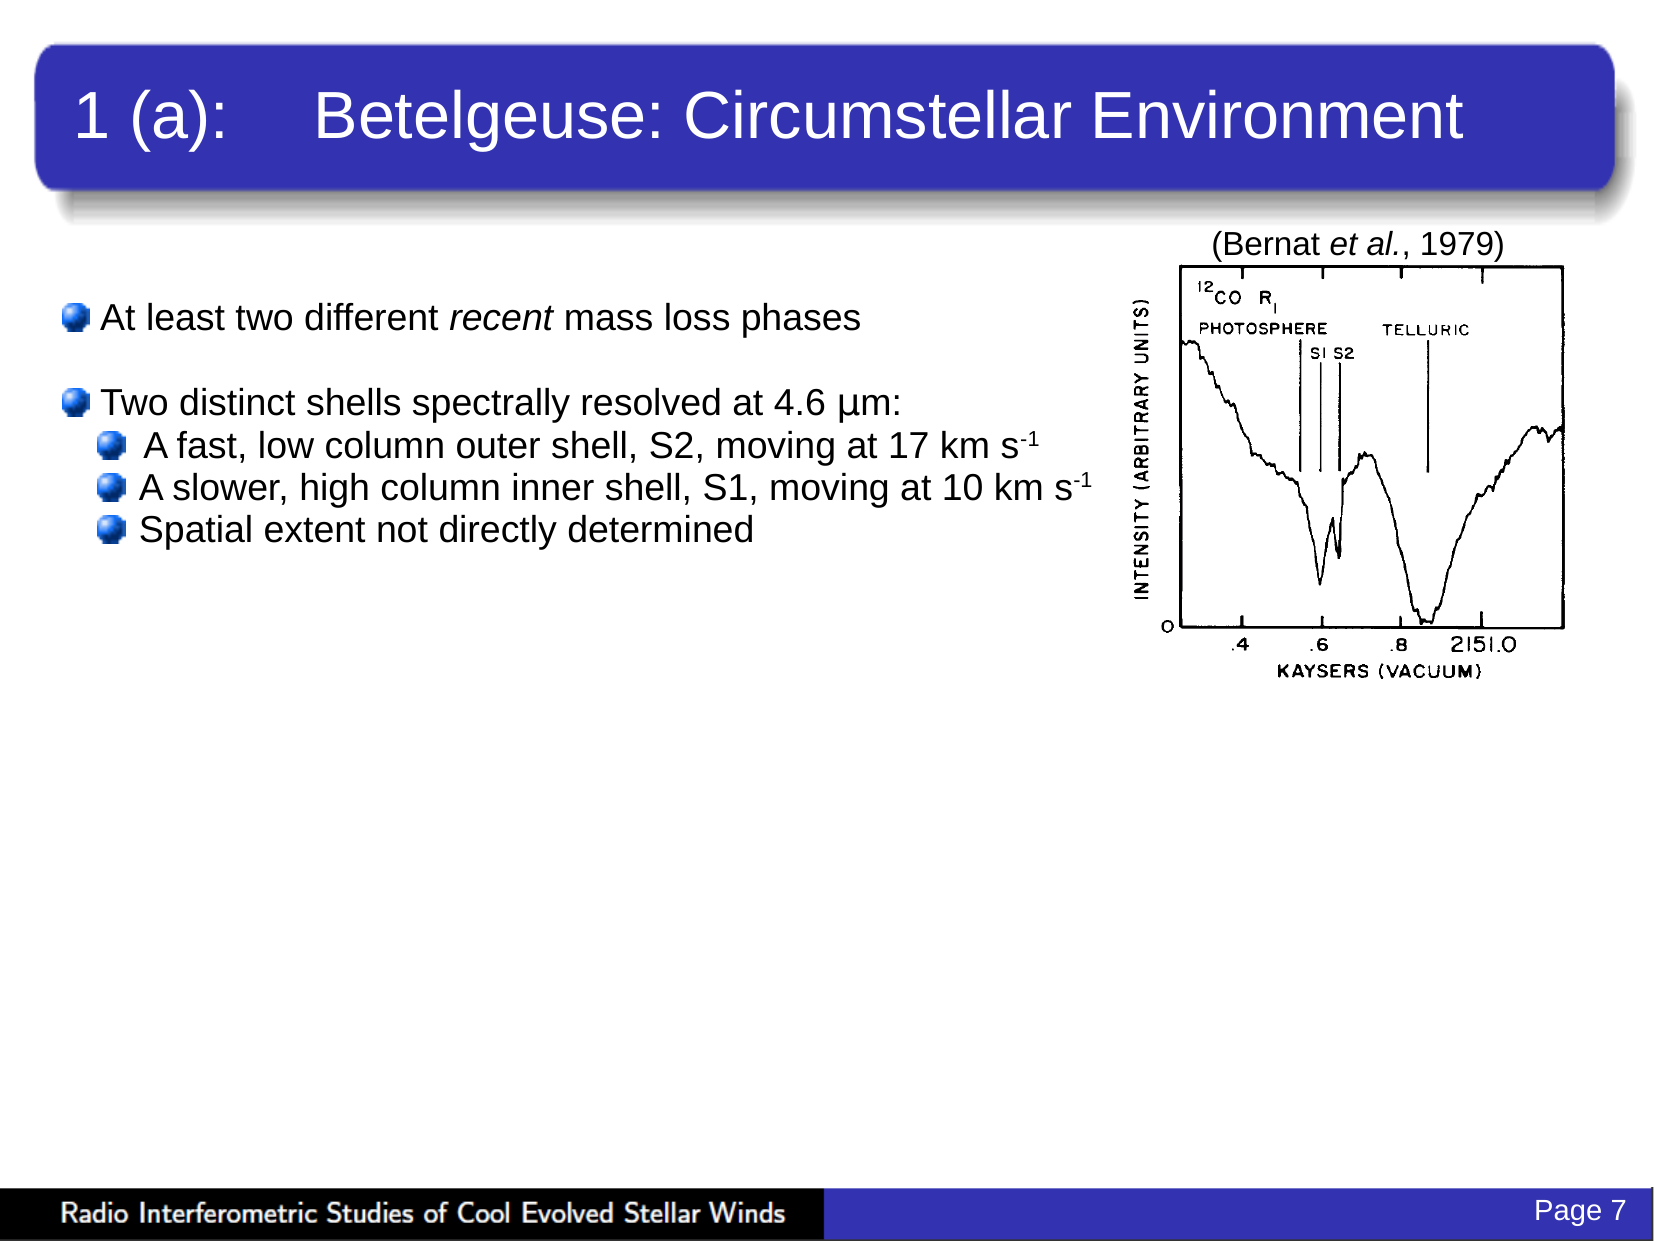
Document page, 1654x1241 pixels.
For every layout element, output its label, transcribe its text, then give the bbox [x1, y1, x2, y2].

text_box Page 7 [814, 1187, 1642, 1235]
picture [23, 29, 1648, 237]
picture [1116, 241, 1589, 691]
picture [0, 1187, 1654, 1241]
text_box At least two different recent mass loss phases Two distinct shells spectrally resolved at 4.6 μm: A fast, low column outer shell, S2, moving at 17 km s-1 A slower, high column inner shell, S1, moving at 10 km s-1 Spatial extent not directly determined [47, 289, 1111, 600]
text_box (Bernat et al., 1979) [1181, 218, 1536, 278]
text_box 1 (a): Betelgeuse: Circumstellar Environment [59, 70, 1595, 189]
